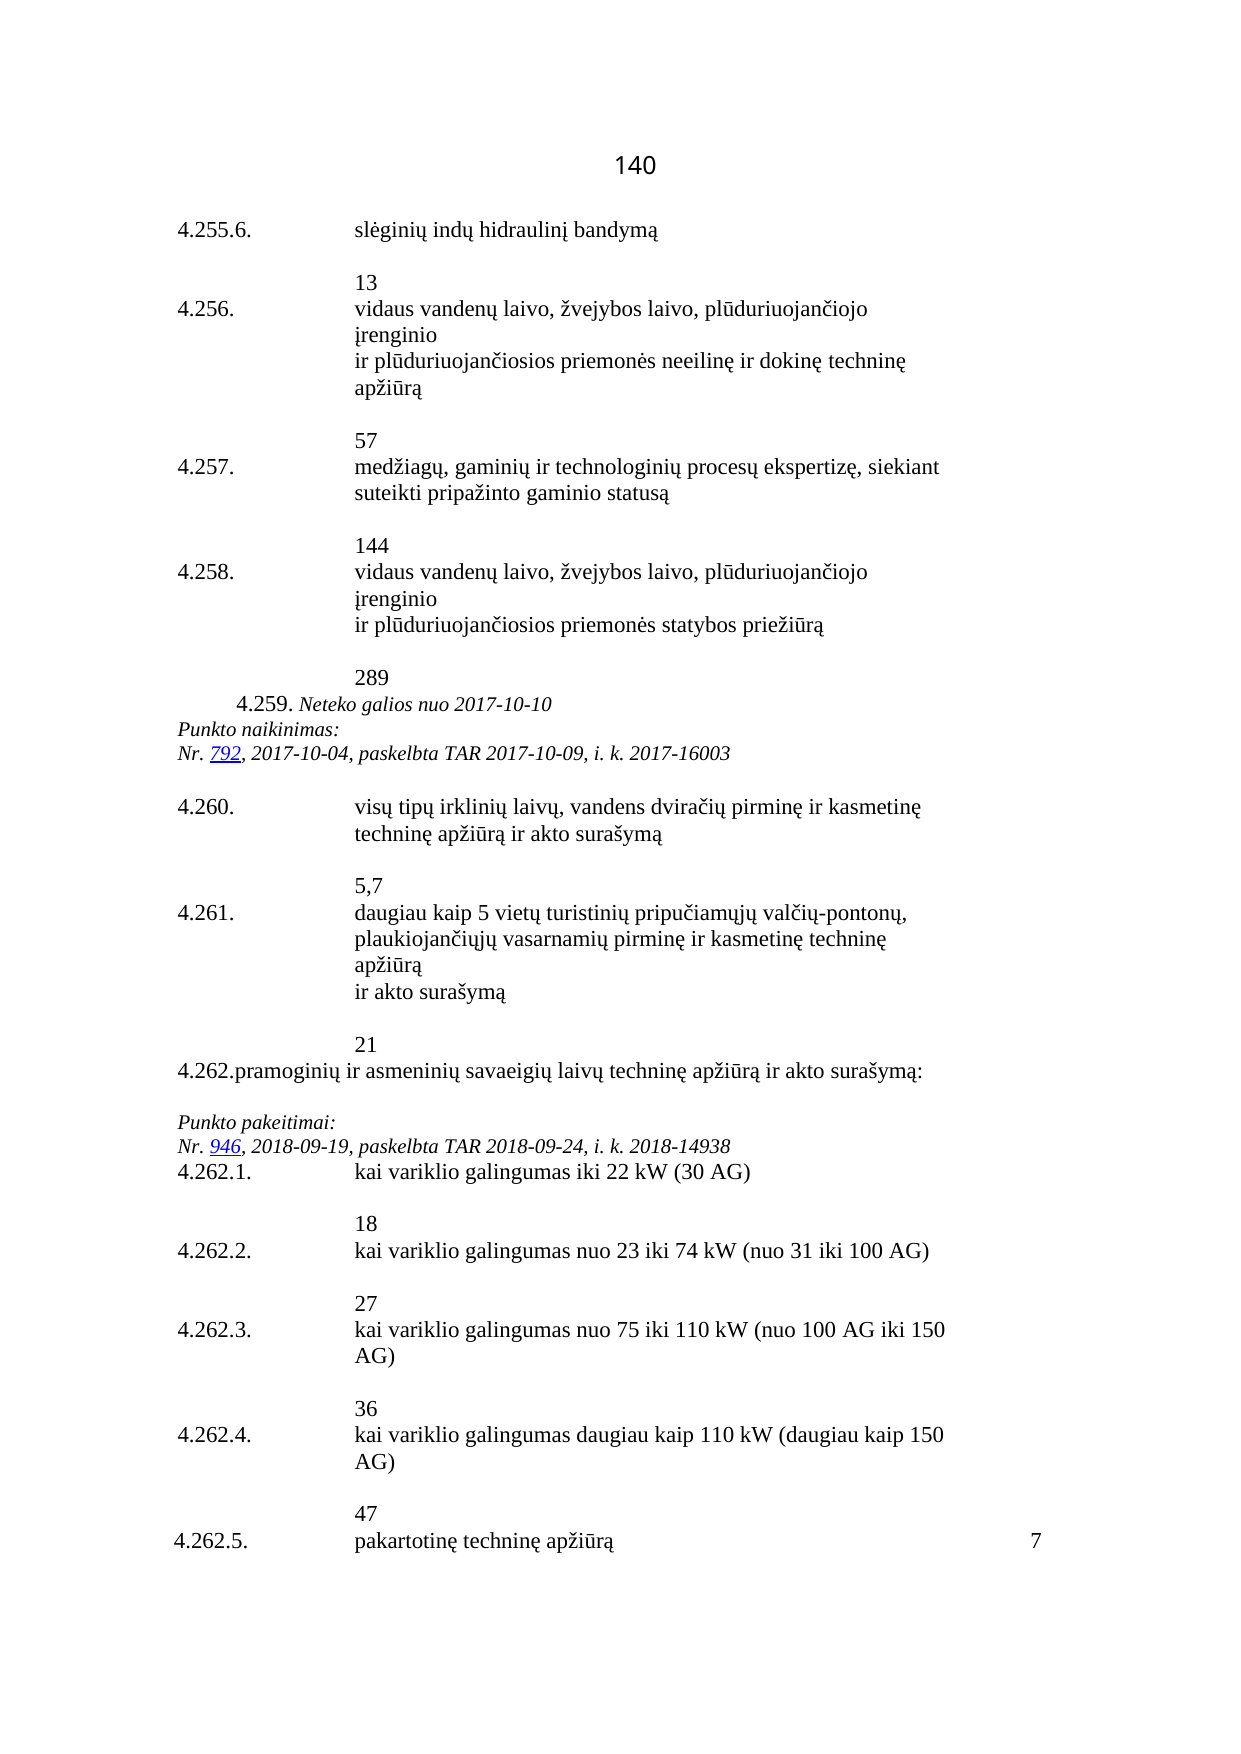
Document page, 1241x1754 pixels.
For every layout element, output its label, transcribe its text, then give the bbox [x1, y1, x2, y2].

text Punkto pakeitimai: [177, 1110, 1093, 1134]
text ir plūduriuojančiosios priemonės neeilinę ir dokinę techninę [354, 348, 945, 374]
text 4.262.3. kai variklio galingumas nuo 75 iki 110 kW (nuo 100 AG iki 150 [177, 1316, 945, 1342]
text 4.260. visų tipų irklinių laivų, vandens dviračių pirminę ir kasmetinę [177, 793, 945, 820]
text 4.262.4. kai variklio galingumas daugiau kaip 110 kW (daugiau kaip 150 [177, 1421, 945, 1448]
text plaukiojančiųjų vasarnamių pirminę ir kasmetinę techninę apžiūrą [354, 925, 945, 978]
text apžiūrą 57 [354, 374, 945, 453]
text Nr. 946, 2018-09-19, paskelbta TAR 2018-09-24, i. k. 2018-14938 [177, 1134, 1093, 1158]
text AG) 36 [354, 1342, 945, 1421]
text 4.258. vidaus vandenų laivo, žvejybos laivo, plūduriuojančiojo įrenginio [177, 558, 945, 611]
text techninę apžiūrą ir akto surašymą 5,7 [354, 820, 945, 899]
text ir plūduriuojančiosios priemonės statybos priežiūrą 289 [354, 611, 945, 690]
text 4.262.2. kai variklio galingumas nuo 23 iki 74 kW (nuo 31 iki 100 AG) 27 [177, 1237, 945, 1316]
text suteikti pripažinto gaminio statusą 144 [354, 479, 945, 558]
text 4.261. daugiau kaip 5 vietų turistinių pripučiamųjų valčių-pontonų, [177, 899, 945, 925]
text Punkto naikinimas: [177, 717, 1093, 741]
text 4.256. vidaus vandenų laivo, žvejybos laivo, plūduriuojančiojo įrenginio [177, 295, 945, 348]
text ir akto surašymą 21 [354, 978, 945, 1057]
text 4.259. Neteko galios nuo 2017-10-10 [177, 690, 1093, 717]
text 4.262.1. kai variklio galingumas iki 22 kW (30 AG) 18 [177, 1158, 945, 1237]
text 4.257. medžiagų, gaminių ir technologinių procesų ekspertizę, siekiant [177, 453, 945, 479]
text 4.262.5. pakartotinę techninę apžiūrą 7 [174, 1527, 1093, 1553]
text AG) 47 [354, 1448, 945, 1527]
text Nr. 792, 2017-10-04, paskelbta TAR 2017-10-09, i. k. 2017-16003 [177, 741, 1093, 765]
text 4.262.pramoginių ir asmeninių savaeigių laivų techninę apžiūrą ir akto surašymą: [177, 1057, 945, 1083]
text 4.255.6. slėginių indų hidraulinį bandymą 13 [177, 216, 945, 295]
